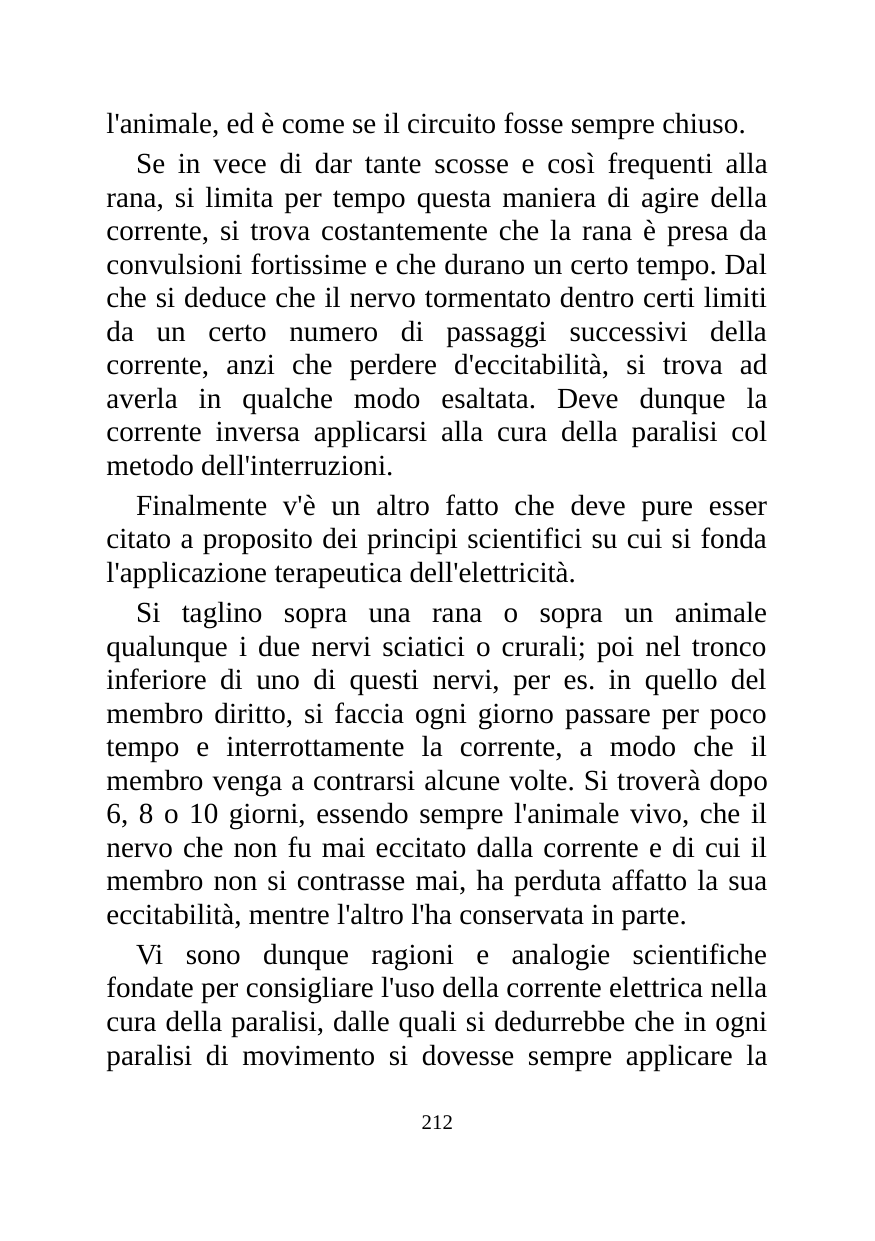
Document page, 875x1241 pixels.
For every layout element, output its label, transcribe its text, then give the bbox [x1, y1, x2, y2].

text Si taglino sopra una rana o sopra un animale qualunque i due nervi sciatici o crurali; poi nel tronco inferiore di uno di questi nervi, per es. in quello del membro diritto, si faccia ogni giorno passare per poco tempo e interrottamente la corrente, a modo che il membro venga a contrarsi alcune volte. Si troverà dopo 6, 8 o 10 giorni, essendo sempre l'animale vivo, che il nervo che non fu mai eccitato dalla corrente e di cui il membro non si contrasse mai, ha perduta affatto la sua eccitabilità, mentre l'altro l'ha conservata in parte. [106, 595, 768, 931]
text Se in vece di dar tante scosse e così frequenti alla rana, si limita per tempo questa maniera di agire della corrente, si trova costantemente che la rana è presa da convulsioni fortissime e che durano un certo tempo. Dal che si deduce che il nervo tormentato dentro certi limiti da un certo numero di passaggi successivi della corrente, anzi che perdere d'eccitabilità, si trova ad averla in qualche modo esaltata. Deve dunque la corrente inversa applicarsi alla cura della paralisi col metodo dell'interruzioni. [106, 146, 768, 482]
text Vi sono dunque ragioni e analogie scientifiche fondate per consigliare l'uso della corrente elettrica nella cura della paralisi, dalle quali si dedurrebbe che in ogni paralisi di movimento si dovesse sempre applicare la [106, 937, 768, 1071]
text l'animale, ed è come se il circuito fosse sempre chiuso. [106, 106, 768, 140]
text Finalmente v'è un altro fatto che deve pure esser citato a proposito dei principi scientifici su cui si fonda l'applicazione terapeutica dell'elettricità. [106, 488, 768, 589]
